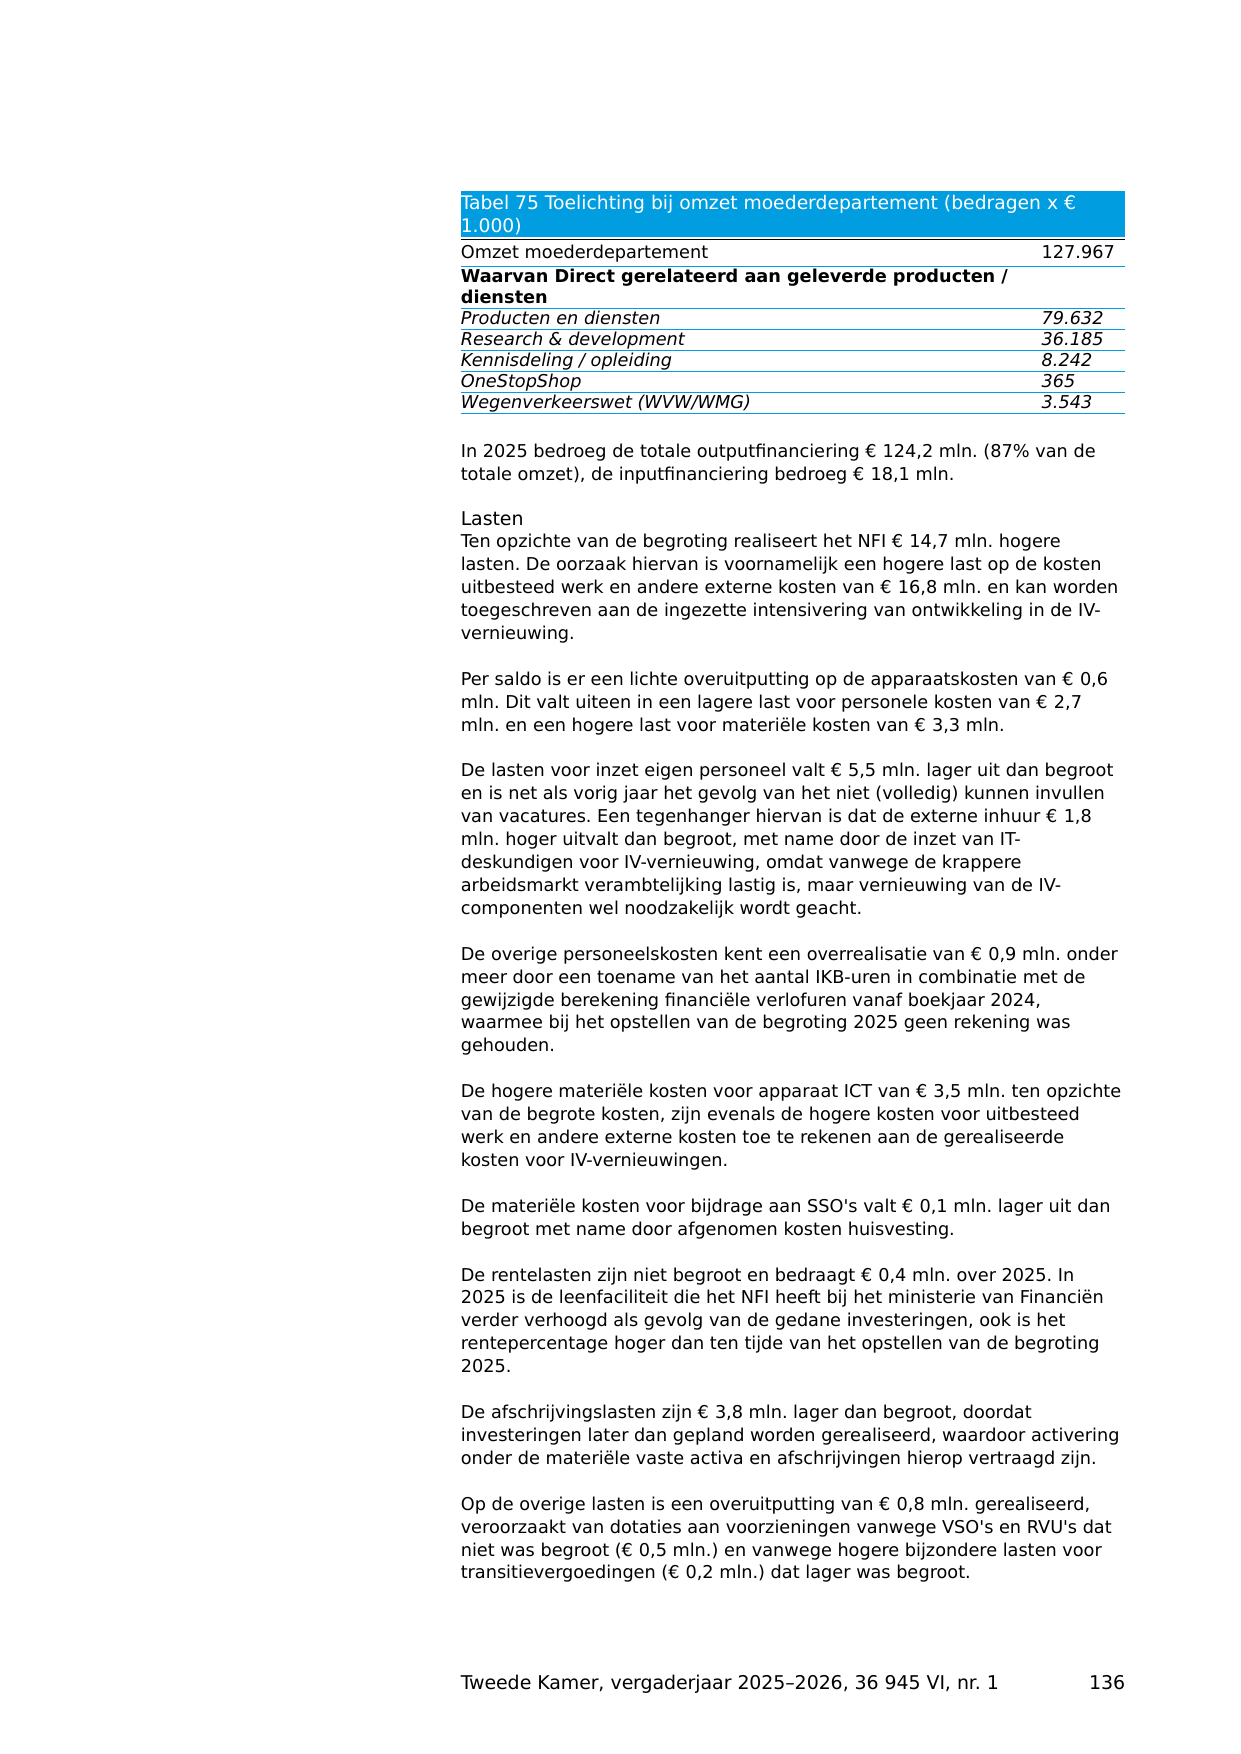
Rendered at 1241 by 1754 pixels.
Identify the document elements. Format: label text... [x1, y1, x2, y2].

table_cell 36.185 [1039, 330, 1125, 350]
table_cell 8.242 [1039, 351, 1125, 371]
table_cell Omzet moederdepartement [461, 240, 1038, 266]
table_cell Kennisdeling / opleiding [461, 351, 1038, 371]
table_cell Research & development [461, 330, 1038, 350]
text In 2025 bedroeg de totale outputfinanciering € 124,2 mln. (87% van de totale omzet), de inputfinanciering bedroeg € 18,1 mln. [461, 439, 1125, 484]
table_cell OneStopShop [461, 372, 1038, 392]
text De hogere materiële kosten voor apparaat ICT van € 3,5 mln. ten opzichte van de begrote kosten, zijn evenals de hogere kosten voor uitbesteed werk en andere externe kosten toe te rekenen aan de gerealiseerde kosten voor IV-vernieuwingen. [461, 1079, 1125, 1171]
table_cell 79.632 [1039, 309, 1125, 328]
table_cell 3.543 [1039, 393, 1125, 413]
table_cell [1039, 267, 1125, 307]
table_cell Producten en diensten [461, 309, 1038, 328]
text Ten opzichte van de begroting realiseert het NFI € 14,7 mln. hogere lasten. De oorzaak hiervan is voornamelijk een hogere last op de kosten uitbesteed werk en andere externe kosten van € 16,8 mln. en kan worden toegeschreven aan de ingezette intensivering van ontwikkeling in de IV-vernieuwing. [461, 529, 1125, 644]
text De lasten voor inzet eigen personeel valt € 5,5 mln. lager uit dan begroot en is net als vorig jaar het gevolg van het niet (volledig) kunnen invullen van vacatures. Een tegenhanger hiervan is dat de externe inhuur € 1,8 mln. hoger uitvalt dan begroot, met name door de inzet van IT-deskundigen voor IV-vernieuwing, omdat vanwege de krappere arbeidsmarkt verambtelijking lastig is, maar vernieuwing van de IV-componenten wel noodzakelijk wordt geacht. [461, 758, 1125, 919]
text De afschrijvingslasten zijn € 3,8 mln. lager dan begroot, doordat investeringen later dan gepland worden gerealiseerd, waardoor activering onder de materiële vaste activa en afschrijvingen hierop vertraagd zijn. [461, 1400, 1125, 1469]
title Lasten [461, 507, 1125, 529]
table_cell Wegenverkeerswet (WVW/WMG) [461, 393, 1038, 413]
text De overige personeelskosten kent een overrealisatie van € 0,9 mln. onder meer door een toename van het aantal IKB-uren in combinatie met de gewijzigde berekening financiële verlofuren vanaf boekjaar 2024, waarmee bij het opstellen van de begroting 2025 geen rekening was gehouden. [461, 942, 1125, 1056]
table_cell 127.967 [1039, 240, 1125, 266]
text De materiële kosten voor bijdrage aan SSO's valt € 0,1 mln. lager uit dan begroot met name door afgenomen kosten huisvesting. [461, 1194, 1125, 1240]
table_cell Waarvan Direct gerelateerd aan geleverde producten / diensten [461, 267, 1038, 307]
text De rentelasten zijn niet begroot en bedraagt € 0,4 mln. over 2025. In 2025 is de leenfaciliteit die het NFI heeft bij het ministerie van Financiën verder verhoogd als gevolg van de gedane investeringen, ook is het rentepercentage hoger dan ten tijde van het opstellen van de begroting 2025. [461, 1263, 1125, 1377]
text Op de overige lasten is een overuitputting van € 0,8 mln. gerealiseerd, veroorzaakt van dotaties aan voorzieningen vanwege VSO's en RVU's dat niet was begroot (€ 0,5 mln.) en vanwege hogere bijzondere lasten voor transitievergoedingen (€ 0,2 mln.) dat lager was begroot. [461, 1492, 1125, 1583]
text Per saldo is er een lichte overuitputting op de apparaatskosten van € 0,6 mln. Dit valt uiteen in een lagere last voor personele kosten van € 2,7 mln. en een hogere last voor materiële kosten van € 3,3 mln. [461, 667, 1125, 736]
table_cell 365 [1039, 372, 1125, 392]
